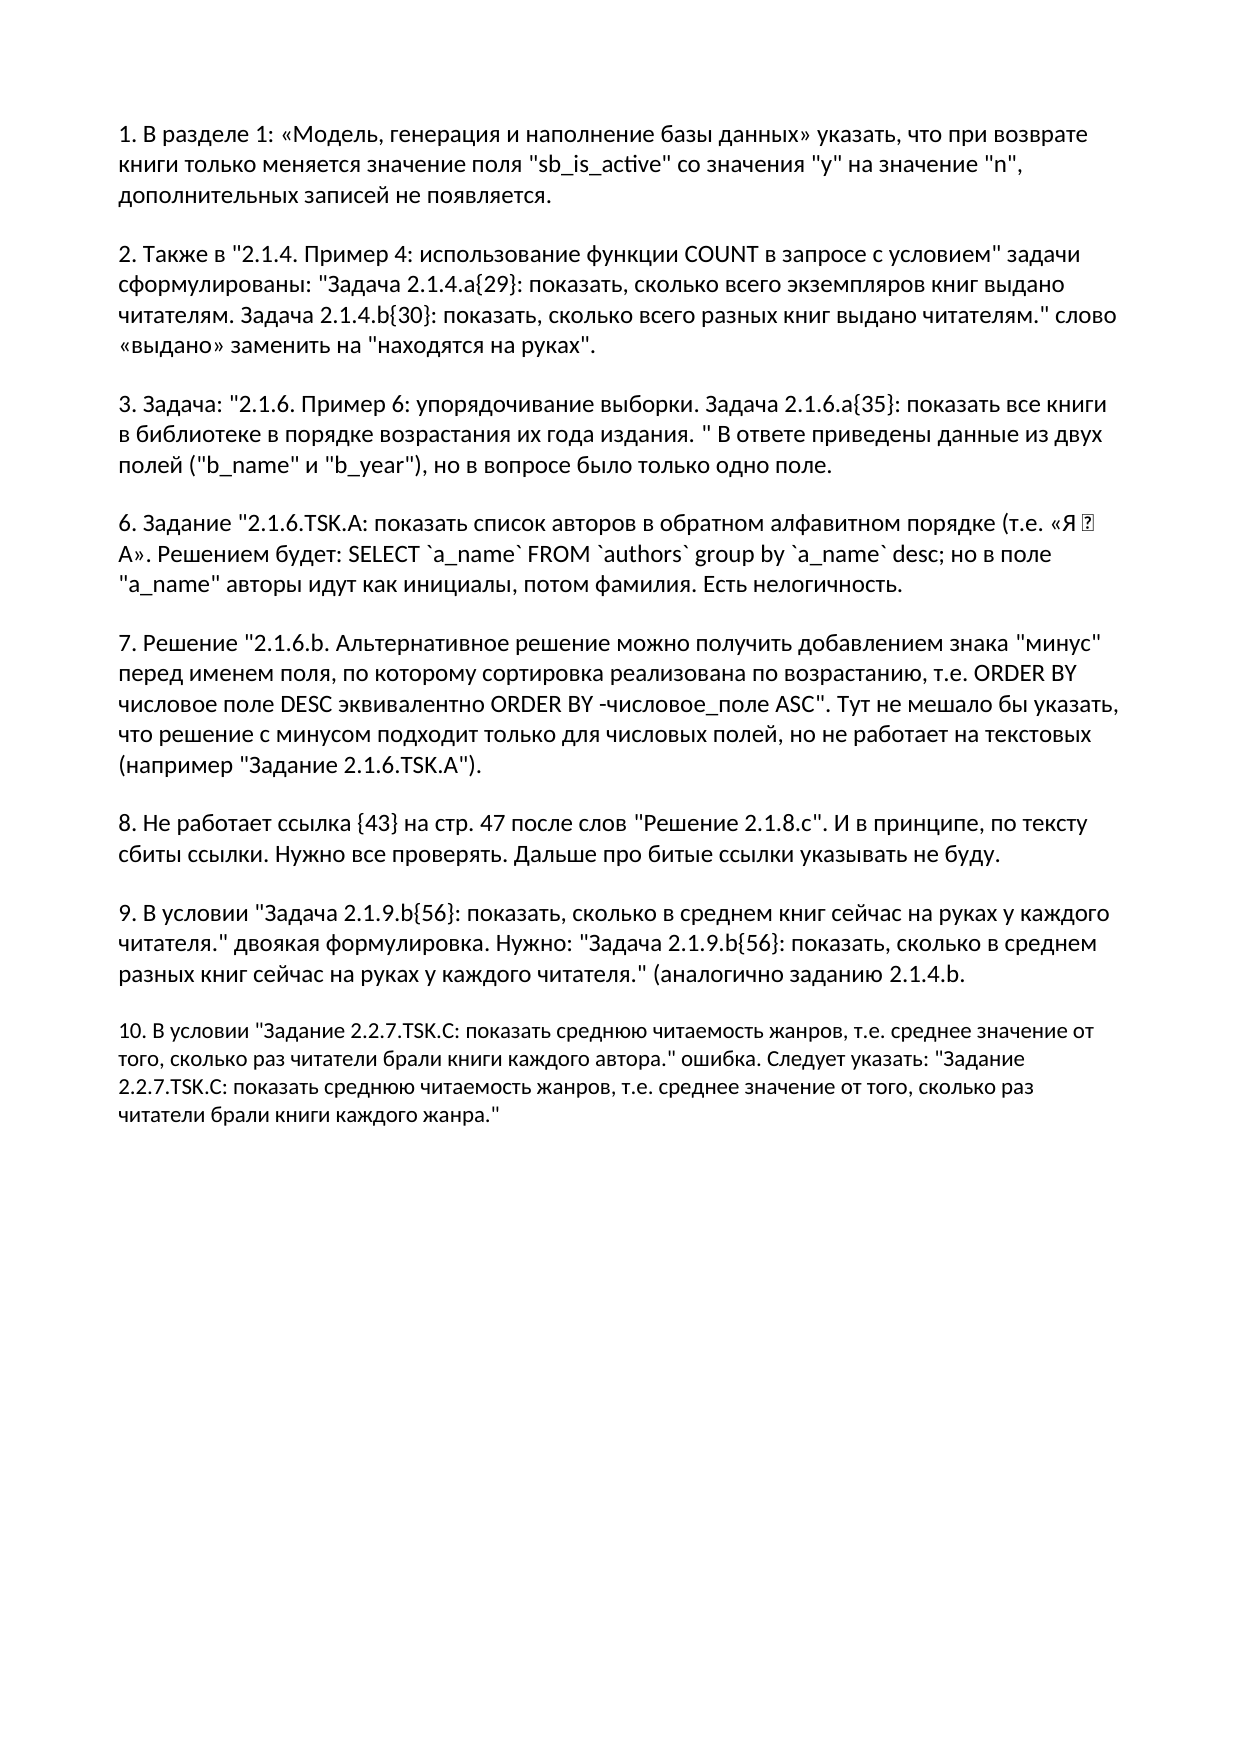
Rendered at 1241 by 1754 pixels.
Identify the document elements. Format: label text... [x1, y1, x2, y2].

text 2. Также в "2.1.4. Пример 4: использование функции COUNT в запросе с условием" задачи сформулированы: "Задача 2.1.4.a{29}: показать, сколько всего экземпляров книг выдано читателям. Задача 2.1.4.b{30}: показать, сколько всего разных книг выдано читателям." слово «выдано» заменить на "находятся на руках". [118, 238, 1122, 360]
text 6. Задание "2.1.6.TSK.A: показать список авторов в обратном алфавитном порядке (т.е. «Я  А». Решением будет: SELECT `a_name` FROM `authors` group by `a_name` desc; но в поле "a_name" авторы идут как инициалы, потом фамилия. Есть нелогичность. [118, 507, 1122, 599]
text 1. В разделе 1: «Модель, генерация и наполнение базы данных» указать, что при возврате книги только меняется значение поля "sb_is_active" со значения "y" на значение "n", дополнительных записей не появляется. [118, 118, 1122, 210]
text 7. Решение "2.1.6.b. Альтернативное решение можно получить добавлением знака "минус" перед именем поля, по которому сортировка реализована по возрастанию, т.е. ORDER BY числовое поле DESC эквивалентно ORDER BY -числовое_поле ASC". Тут не мешало бы указать, что решение с минусом подходит только для числовых полей, но не работает на текстовых (например "Задание 2.1.6.TSK.A"). [118, 627, 1122, 779]
text 8. Не работает ссылка {43} на стр. 47 после слов "Решение 2.1.8.c". И в принципе, по тексту сбиты ссылки. Нужно все проверять. Дальше про битые ссылки указывать не буду. [118, 808, 1122, 869]
text 10. В условии "Задание 2.2.7.TSK.C: показать среднюю читаемость жанров, т.е. среднее значение от того, сколько раз читатели брали книги каждого автора." ошибка. Следует указать: "Задание 2.2.7.TSK.C: показать среднюю читаемость жанров, т.е. среднее значение от того, сколько раз читатели брали книги каждого жанра." [118, 1016, 1122, 1128]
text 3. Задача: "2.1.6. Пример 6: упорядочивание выборки. Задача 2.1.6.a{35}: показать все книги в библиотеке в порядке возрастания их года издания. " В ответе приведены данные из двух полей ("b_name" и "b_year"), но в вопросе было только одно поле. [118, 388, 1122, 479]
text 9. В условии "Задача 2.1.9.b{56}: показать, сколько в среднем книг сейчас на руках у каждого читателя." двоякая формулировка. Нужно: "Задача 2.1.9.b{56}: показать, сколько в среднем разных книг сейчас на руках у каждого читателя." (аналогично заданию 2.1.4.b. [118, 897, 1122, 988]
